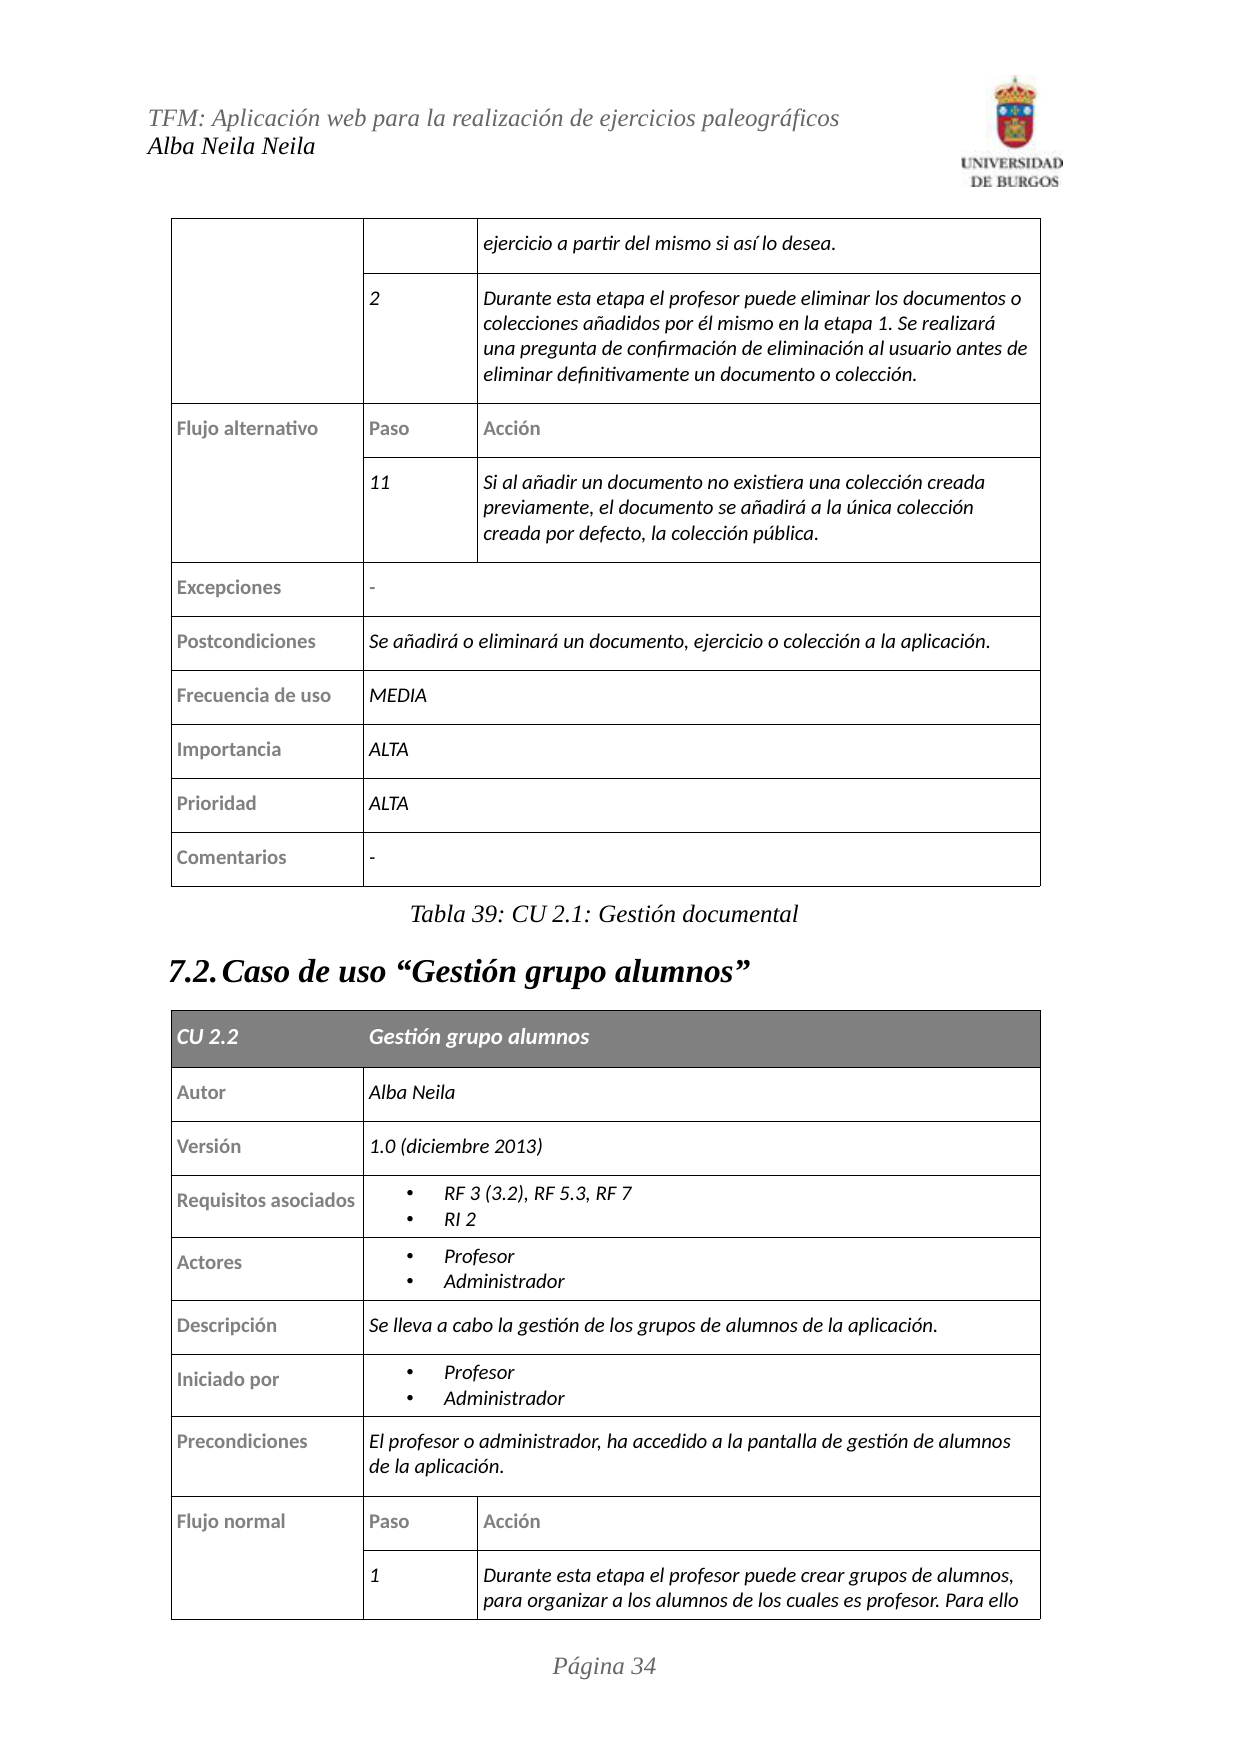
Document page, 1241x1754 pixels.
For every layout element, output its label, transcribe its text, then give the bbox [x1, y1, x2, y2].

table_cell Descripción [172, 1301, 363, 1354]
table_cell 2 [364, 274, 477, 403]
table_header Gestión grupo alumnos [363, 1011, 1040, 1067]
table_cell El profesor o administrador, ha accedido a la pantalla de gestión de alumnos de la aplicación. [364, 1417, 1040, 1496]
table_cell ALTA [364, 725, 1040, 778]
table_cell ejercicio a partir del mismo si así lo desea. [478, 219, 1040, 272]
table_cell Precondiciones [172, 1417, 363, 1496]
table_cell Profesor Administrador [364, 1238, 1040, 1299]
table_cell Paso [364, 404, 477, 457]
table_cell Se lleva a cabo la gestión de los grupos de alumnos de la aplicación. [364, 1301, 1040, 1354]
table_header CU 2.2 [172, 1011, 363, 1067]
table_cell 1 [364, 1551, 477, 1618]
table_cell - [364, 563, 1040, 616]
table_cell 11 [364, 458, 477, 562]
table_cell RF 3 (3.2), RF 5.3, RF 7 RI 2 [364, 1176, 1040, 1237]
table_cell Importancia [172, 725, 363, 778]
table_cell Durante esta etapa el profesor puede crear grupos de alumnos, para organizar a los alumnos de los cuales es profesor. Para ello [478, 1551, 1040, 1618]
table_cell ALTA [364, 779, 1040, 832]
table_cell Autor [172, 1068, 363, 1121]
picture [961, 75, 1063, 187]
table_cell Requisitos asociados [172, 1176, 363, 1237]
table_cell Acción [478, 1497, 1040, 1549]
table_cell Acción [478, 404, 1040, 457]
table_cell Flujo normal [172, 1497, 363, 1618]
table_cell Alba Neila [364, 1068, 1040, 1121]
table_cell Profesor Administrador [364, 1355, 1040, 1416]
table_cell Se añadirá o eliminará un documento, ejercicio o colección a la aplicación. [364, 617, 1040, 670]
table_cell Paso [364, 1497, 477, 1549]
table_cell Frecuencia de uso [172, 671, 363, 724]
table_cell - [364, 833, 1040, 886]
subtitle Caso de uso “Gestión grupo alumnos” [159, 951, 1063, 989]
table_cell Actores [172, 1238, 363, 1299]
table_cell Flujo alternativo [172, 404, 363, 562]
table_cell Si al añadir un documento no existiera una colección creada previamente, el documento se añadirá a la única colección creada por defecto, la colección pública. [478, 458, 1040, 562]
table_cell Durante esta etapa el profesor puede eliminar los documentos o colecciones añadidos por él mismo en la etapa 1. Se realizará una pregunta de confirmación de eliminación al usuario antes de eliminar definitivamente un documento o colección. [478, 274, 1040, 403]
table_cell 1.0 (diciembre 2013) [364, 1122, 1040, 1175]
table_cell MEDIA [364, 671, 1040, 724]
table_cell [364, 219, 477, 272]
table_cell Postcondiciones [172, 617, 363, 670]
table_cell Versión [172, 1122, 363, 1175]
table_cell Prioridad [172, 779, 363, 832]
text Tabla 39: CU 2.1: Gestión documental [148, 899, 1063, 927]
table_cell Excepciones [172, 563, 363, 616]
table_cell Comentarios [172, 833, 363, 886]
table_cell Iniciado por [172, 1355, 363, 1416]
table_cell [172, 219, 363, 403]
